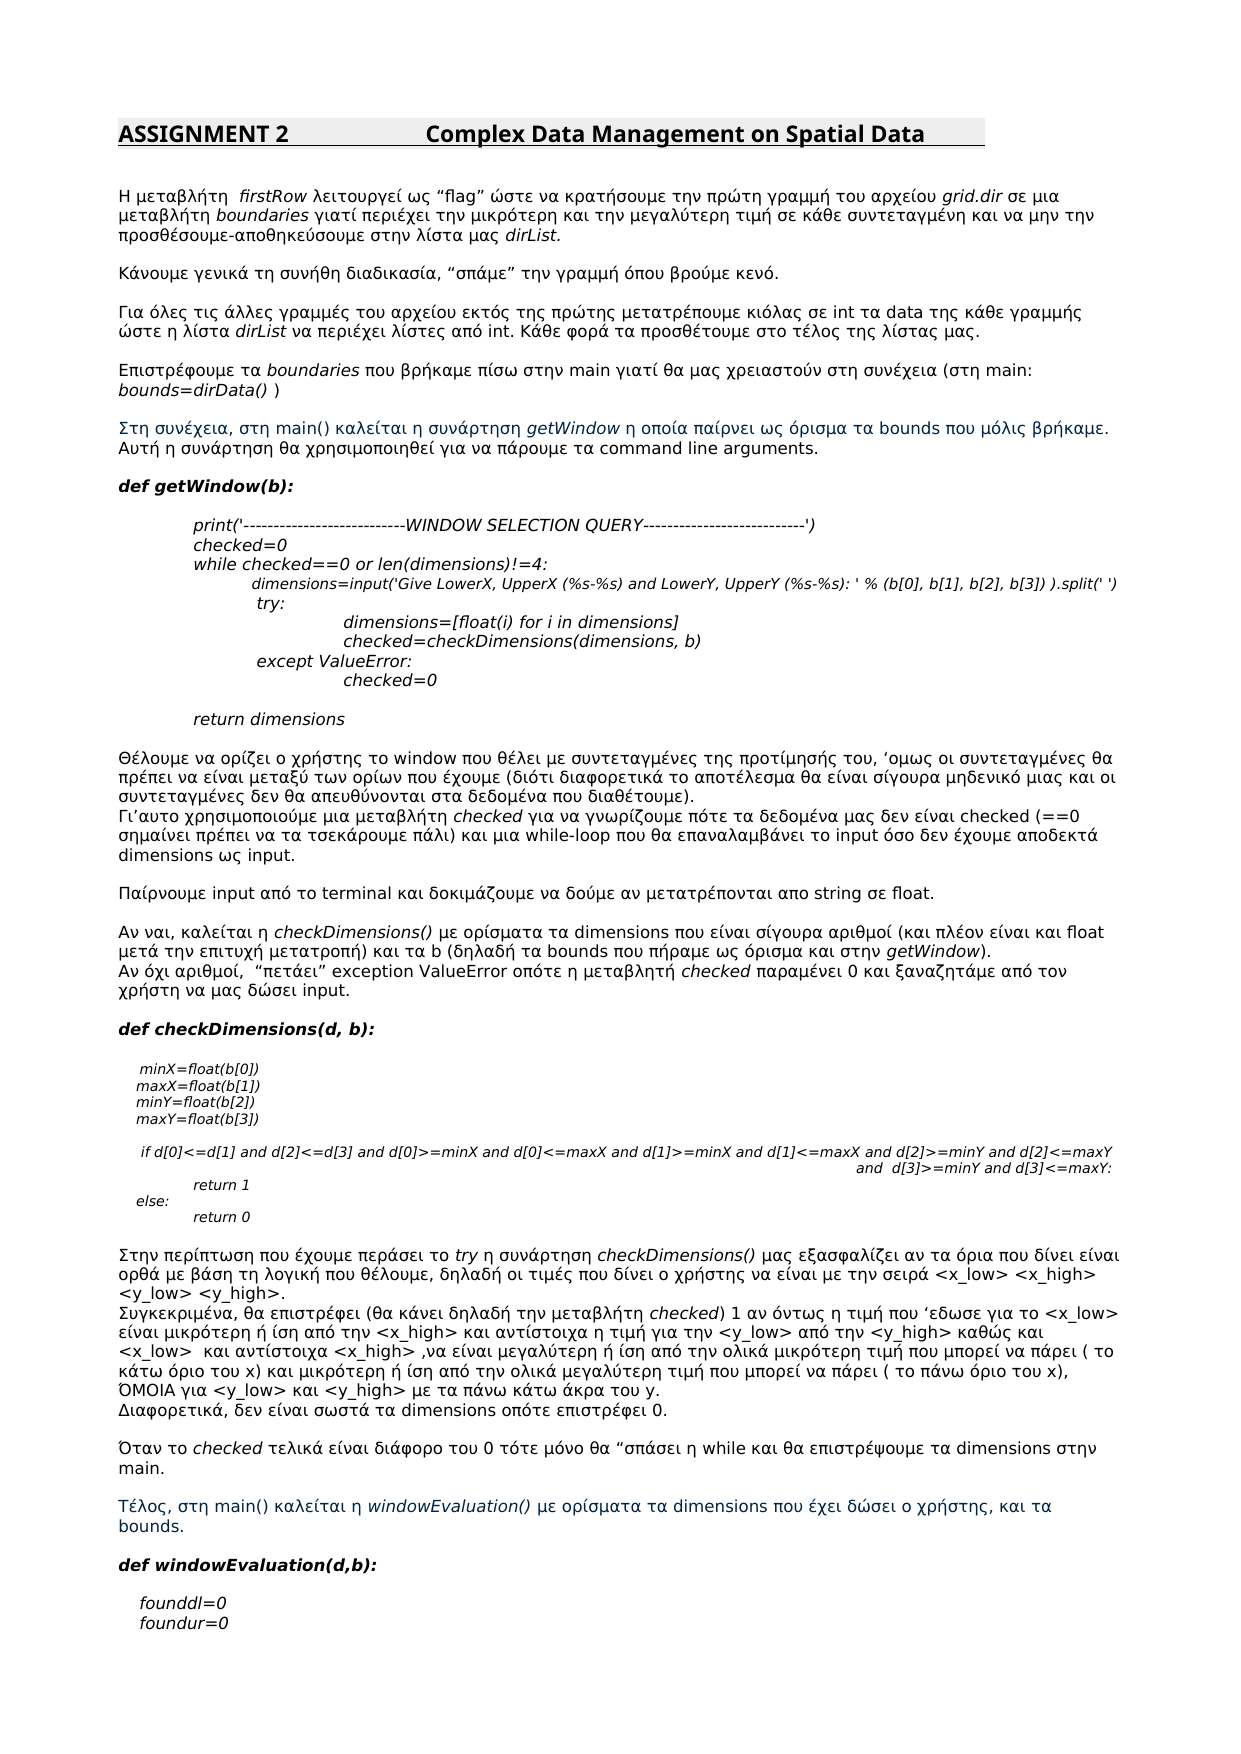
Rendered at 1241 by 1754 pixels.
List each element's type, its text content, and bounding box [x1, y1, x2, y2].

text return 0 [118, 1210, 1122, 1226]
text founddl=0 [118, 1594, 1122, 1614]
text Aν όχι αριθμοί, “πετάει” exception ValueError oπότε η μεταβλητή checked παραμένει 0 και ξαναζητάμε από τον χρήστη να μας δώσει input. [118, 962, 1122, 1001]
text while checked==0 or len(dimensions)!=4: [118, 555, 1122, 574]
text Αυτή η συνάρτηση θα χρησιμοποιηθεί για να πάρουμε τα command line arguments. [118, 439, 1122, 458]
text Για όλες τις άλλες γραμμές του αρχείου εκτός της πρώτης μετατρέπουμε κιόλας σε int τα data της κάθε γραμμής ώστε η λίστα dirList να περιέχει λίστες από int. Κάθε φορά τα προσθέτουμε στο τέλος της λίστας μας. [118, 303, 1122, 342]
text foundur=0 [118, 1614, 1122, 1633]
text else: [118, 1193, 1122, 1210]
text minY=float(b[2]) [118, 1094, 1122, 1111]
text def windowEvaluation(d,b): [118, 1556, 1122, 1575]
text maxX=float(b[1]) [118, 1078, 1122, 1094]
text minX=float(b[0]) [118, 1059, 1122, 1078]
text return dimensions [118, 710, 1122, 729]
text except ValueError: [118, 652, 1122, 671]
text Κάνουμε γενικά τη συνήθη διαδικασία, “σπάμε” την γραμμή όπου βρούμε κενό. [118, 264, 1122, 284]
text try: [118, 594, 1122, 613]
text Παίρνουμε input από το terminal και δοκιμάζουμε να δούμε αν μετατρέπονται απο string σε float. [118, 884, 1122, 904]
text dimensions=input('Give LowerX, UpperX (%s-%s) and LowerY, UpperY (%s-%s): ' % (b[0], b[1], b[2], b[3]) ).split(' ') [118, 574, 1122, 594]
text Στη συνέχεια, στη main() καλείται η συνάρτηση getWindow η οποία παίρνει ως όρισμα τα bounds που μόλις βρήκαμε. [118, 419, 1122, 439]
text Θέλουμε να ορίζει ο χρήστης το window που θέλει με συντεταγμένες της προτίμησής του, ‘ομως οι συντεταγμένες θα πρέπει να είναι μεταξύ των ορίων που έχουμε (διότι διαφορετικά το αποτέλεσμα θα είναι σίγουρα μηδενικό μιας και οι συντεταγμένες δεν θα απευθύνονται στα δεδομένα που διαθέτουμε). [118, 749, 1122, 807]
text return 1 [118, 1177, 1122, 1193]
text checked=0 [118, 536, 1122, 555]
text print('---------------------------WINDOW SELECTION QUERY---------------------------') [118, 516, 1122, 536]
text checked=0 [118, 671, 1122, 691]
text def getWindow(b): [118, 477, 1122, 497]
text checked=checkDimensions(dimensions, b) [118, 632, 1122, 652]
text Συγκεκριμένα, θα επιστρέφει (θα κάνει δηλαδή την μεταβλήτη checked) 1 αν όντως η τιμή που ‘εδωσε για το <x_low> είναι μικρότερη ή ίση από την <x_high> και αντίστοιχα η τιμή για την <y_low> από την <y_high> καθώς και <x_low> και αντίστοιχα <x_high> ,να είναι μεγαλύτερη ή ίση από την ολικά μικρότερη τιμή που μπορεί να πάρει ( το κάτω όριο του x) και μικρότερη ή ίση από την ολικά μεγαλύτερη τιμή που μπορεί να πάρει ( το πάνω όριο του x), ΌΜΟΙΑ για <y_low> και <y_high> με τα πάνω κάτω άκρα του y. [118, 1304, 1122, 1401]
text Η μεταβλήτη firstRow λειτουργεί ως “flag” ώστε να κρατήσουμε την πρώτη γραμμή του αρχείου grid.dir σε μια μεταβλήτη boundaries γιατί περιέχει την μικρότερη και την μεγαλύτερη τιμή σε κάθε συντεταγμένη και να μην την προσθέσουμε-αποθηκεύσουμε στην λίστα μας dirList. [118, 187, 1122, 245]
text if d[0]<=d[1] and d[2]<=d[3] and d[0]>=minX and d[0]<=maxX and d[1]>=minX and d[1]<=maxX and d[2]>=minY and d[2]<=maxY and d[3]>=minY and d[3]<=maxY: [118, 1144, 1122, 1177]
text def checkDimensions(d, b): [118, 1020, 1122, 1039]
text Όταν το checked τελικά είναι διάφορο του 0 τότε μόνο θα “σπάσει η while και θα επιστρέψουμε τα dimensions στην main. [118, 1439, 1122, 1478]
text Στην περίπτωση που έχουμε περάσει το try η συνάρτηση checkDimensions() μας εξασφαλίζει αν τα όρια που δίνει είναι ορθά με βάση τη λογική που θέλουμε, δηλαδή οι τιμές που δίνει ο χρήστης να είναι με την σειρά <x_low> <x_high> <y_low> <y_high>. [118, 1246, 1122, 1304]
text Επιστρέφουμε τα boundaries που βρήκαμε πίσω στην main γιατί θα μας χρειαστούν στη συνέχεια (στη main: bounds=dirData() ) [118, 361, 1122, 400]
text Διαφορετικά, δεν είναι σωστά τα dimensions οπότε επιστρέφει 0. [118, 1401, 1122, 1420]
text maxY=float(b[3]) [118, 1111, 1122, 1127]
text Γι’αυτο χρησιμοποιούμε μια μεταβλήτη checked για να γνωρίζουμε πότε τα δεδομένα μας δεν είναι checked (==0 σημαίνει πρέπει να τα τσεκάρουμε πάλι) και μια while-loop που θα επαναλαμβάνει το input όσο δεν έχουμε αποδεκτά dimensions ως input. [118, 807, 1122, 865]
text Αν ναι, καλείται η checkDimensions() με ορίσματα τα dimensions που είναι σίγουρα αριθμοί (και πλέον είναι και float μετά την επιτυχή μετατροπή) και τα b (δηλαδή τα bounds που πήραμε ως όρισμα και στην getWindow). [118, 923, 1122, 962]
text Τέλος, στη main() καλείται η windowEvaluation() με ορίσματα τα dimensions που έχει δώσει ο χρήστης, και τα bounds. [118, 1497, 1122, 1536]
text dimensions=[float(i) for i in dimensions] [118, 613, 1122, 632]
